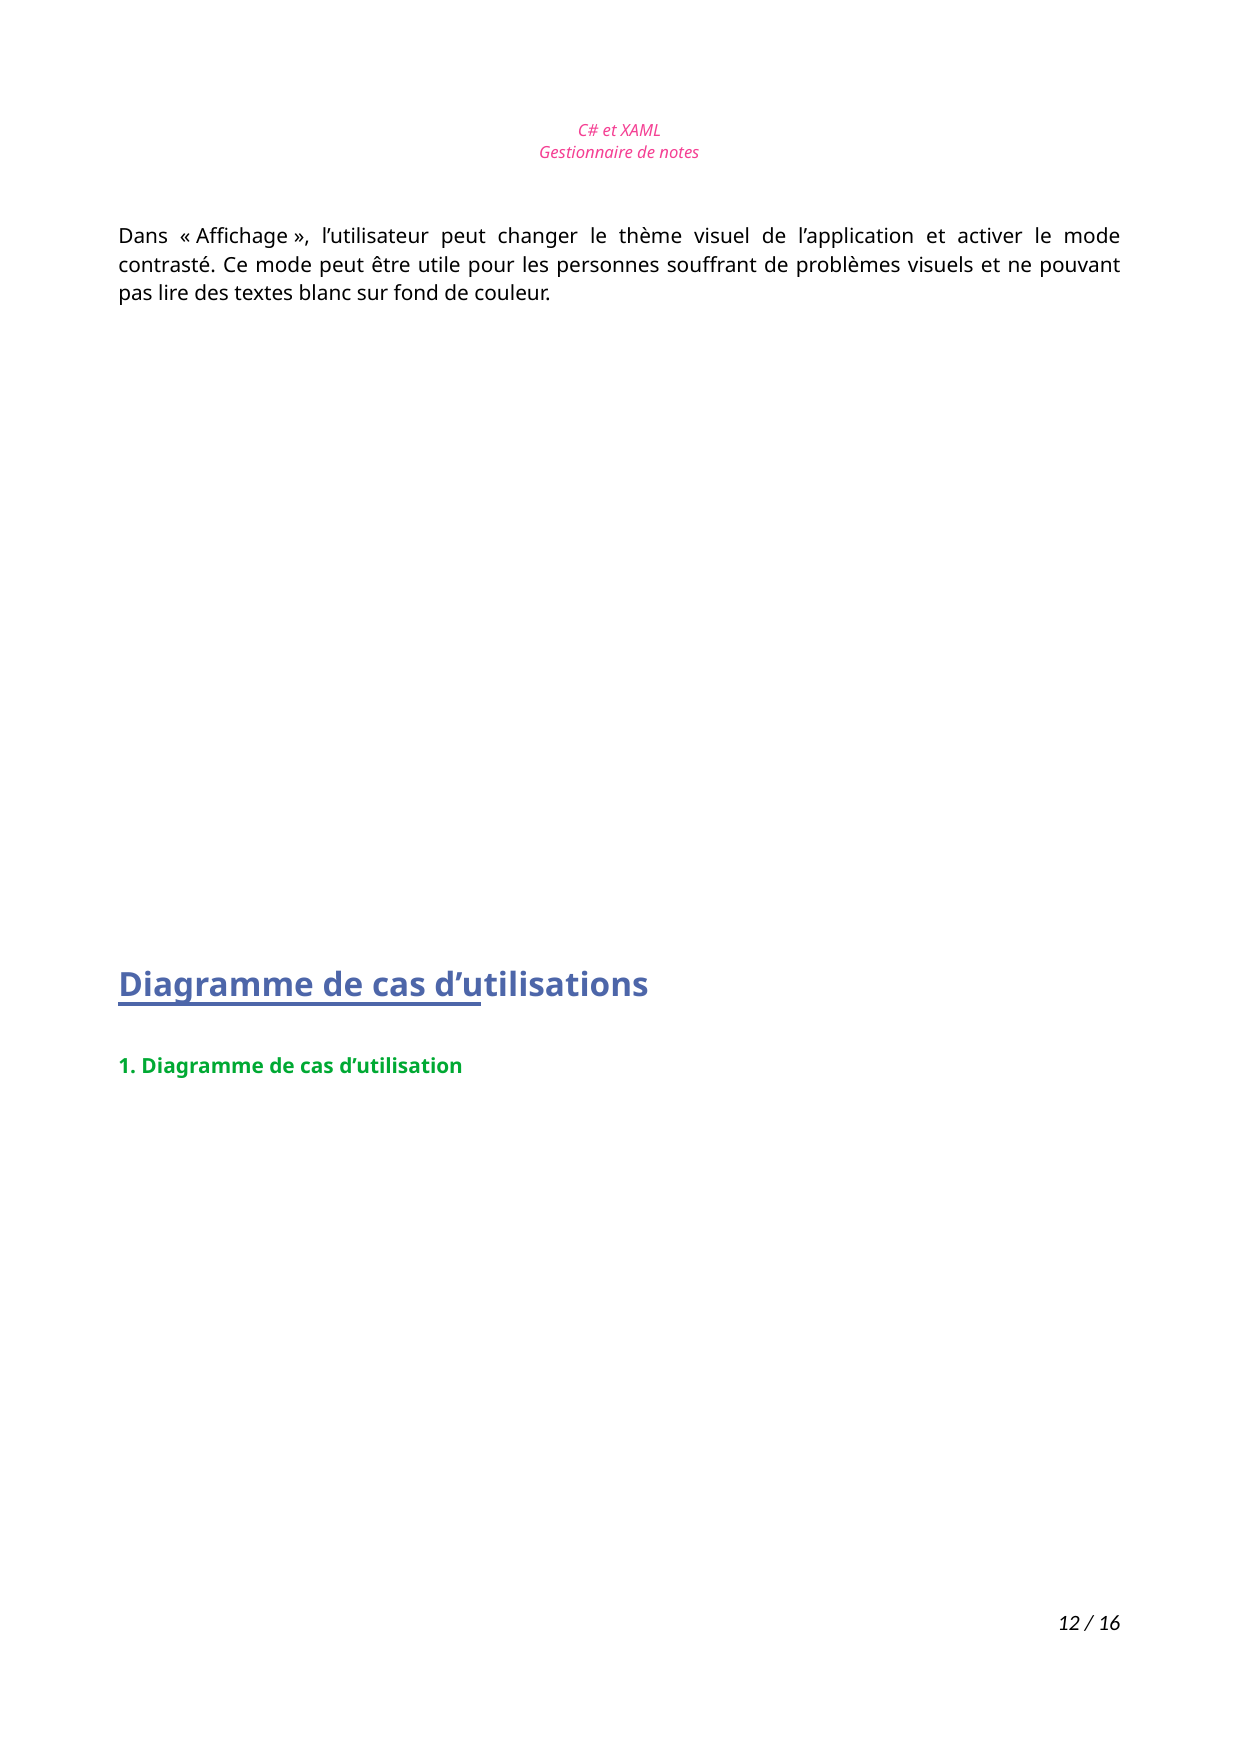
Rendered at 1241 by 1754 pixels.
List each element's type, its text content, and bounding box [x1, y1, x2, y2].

text Dans « Affichage », l’utilisateur peut changer le thème visuel de l’application et activer le mode contrasté. Ce mode peut être utile pour les personnes souffrant de problèmes visuels et ne pouvant pas lire des textes blanc sur fond de couleur. [118, 221, 1122, 307]
text 1. Diagramme de cas d’utilisation [118, 1052, 1122, 1080]
text Diagramme de cas d’utilisations [118, 961, 1122, 1006]
